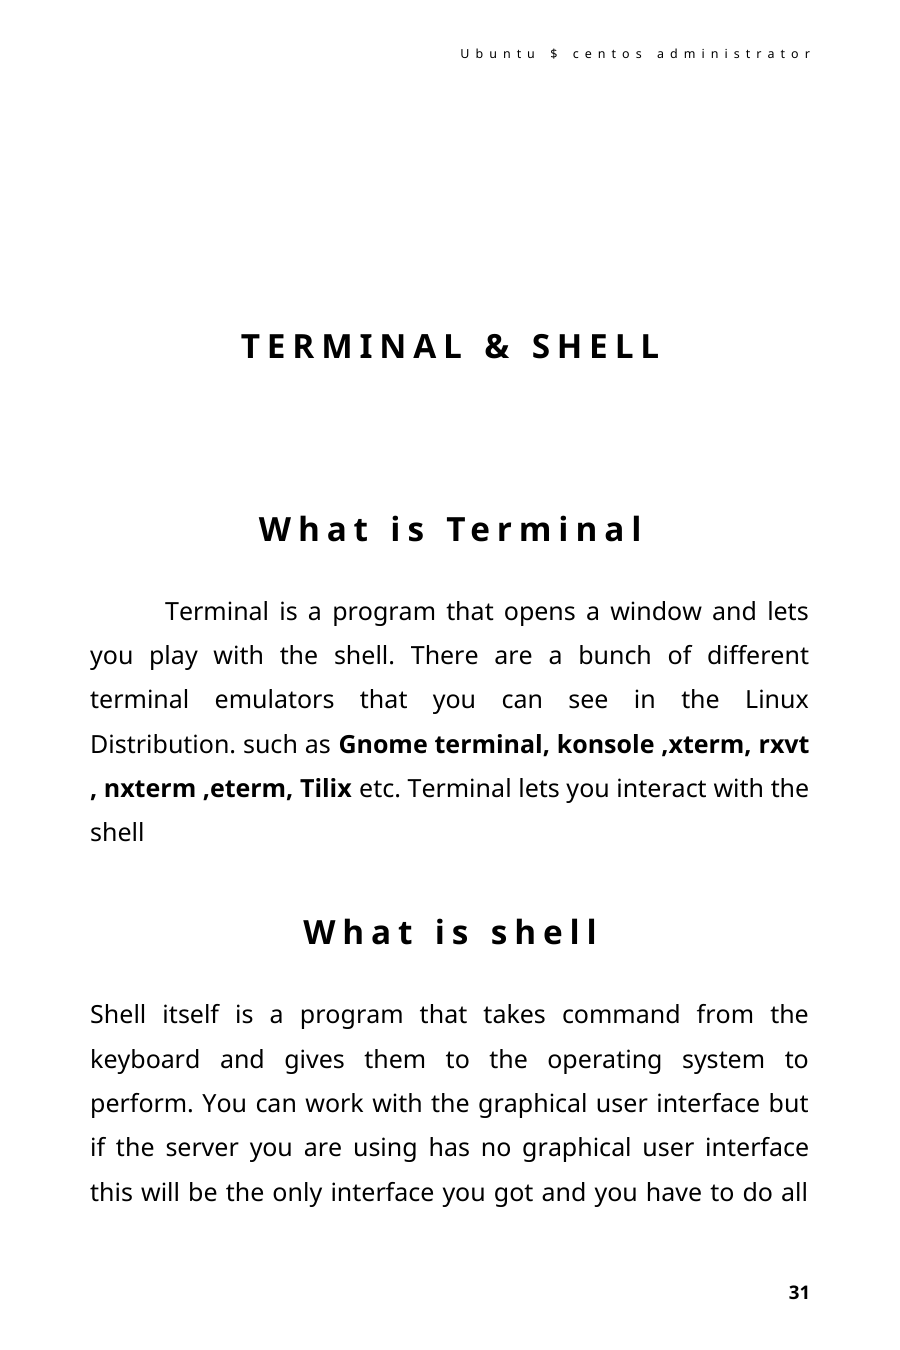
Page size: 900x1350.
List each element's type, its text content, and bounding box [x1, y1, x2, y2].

text Shell itself is a program that takes command from the keyboard and gives them to the operating system to perform. You can work with the graphical user interface but if the server you are using has no graphical user interface this will be the only interface you got and you have to do all [90, 997, 810, 1208]
subtitle What is shell [90, 909, 810, 954]
subtitle What is Terminal [90, 505, 810, 551]
subtitle TERMINAL & SHELL [90, 323, 810, 368]
text Terminal is a program that opens a window and lets you play with the shell. There are a bunch of different terminal emulators that you can see in the Linux Distribution. such as Gnome terminal, konsole ,xterm, rxvt , nxterm ,eterm, Tilix etc. Terminal lets you interact with the shell [90, 593, 810, 849]
